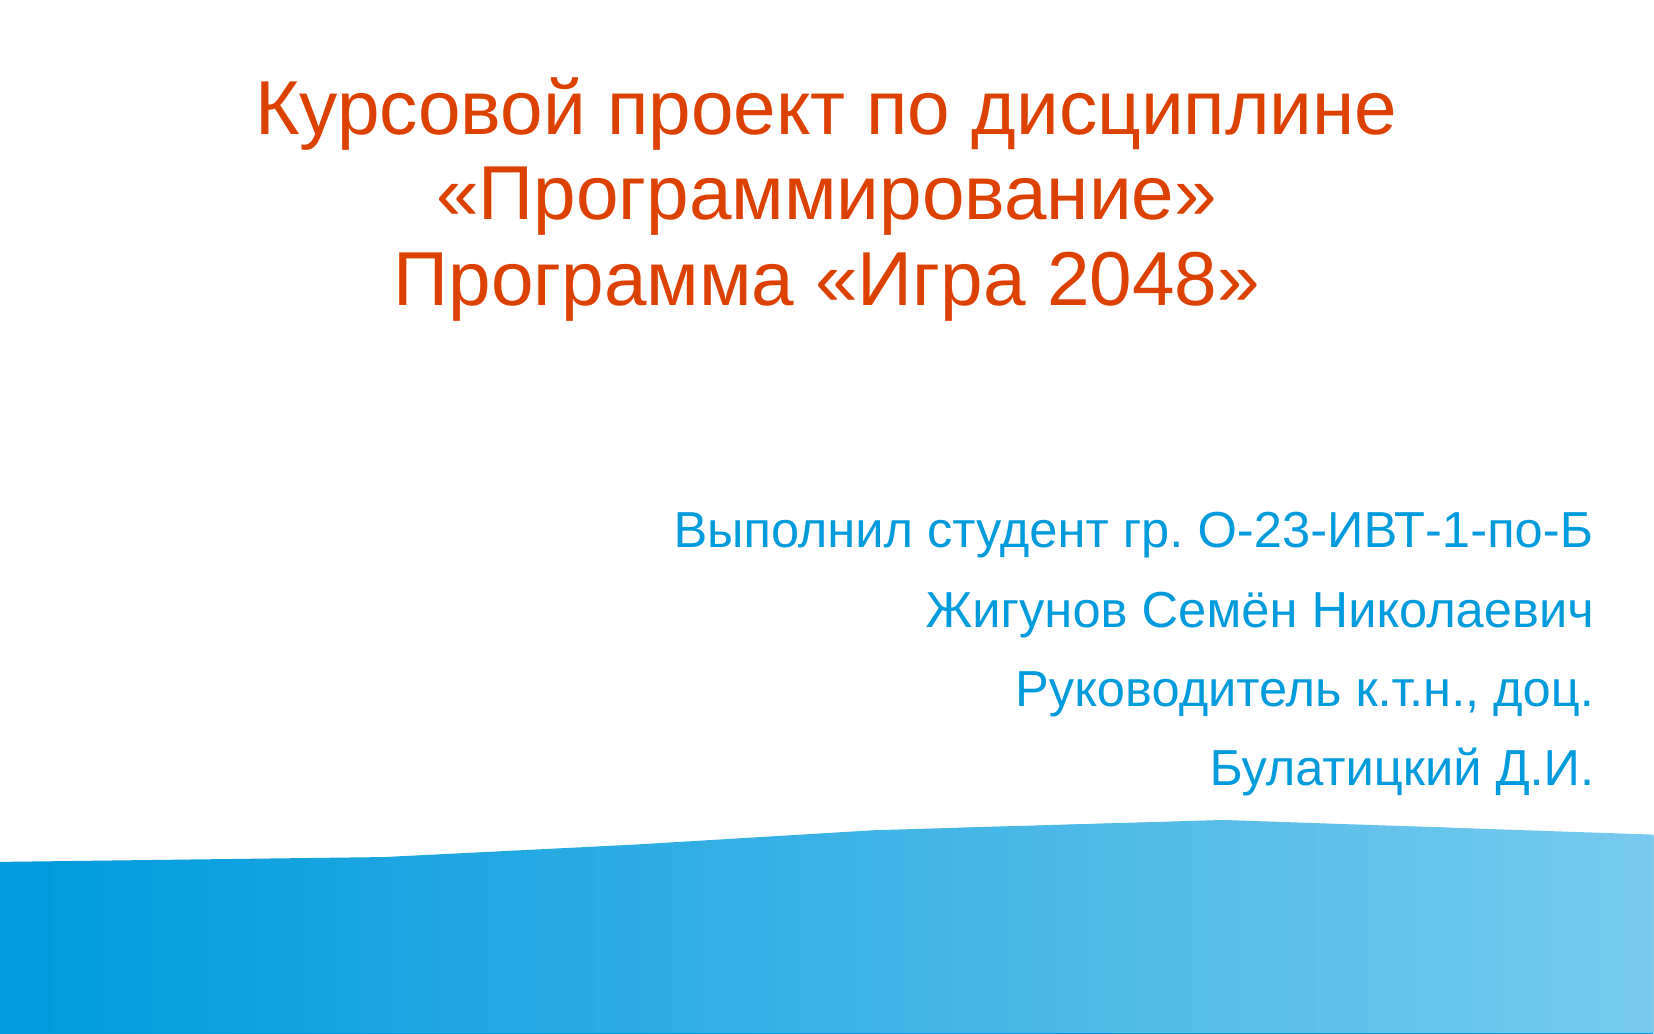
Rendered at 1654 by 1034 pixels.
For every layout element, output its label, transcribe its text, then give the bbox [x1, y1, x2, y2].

title Курсовой проект по дисциплине «Программирование» Программа «Игра 2048» [0, 0, 1654, 473]
list Выполнил студент гр. О-23-ИВТ-1-по-Б Жигунов Семён Николаевич Руководитель к.т.н., доц. Булатицкий Д.И. [59, 501, 1595, 798]
